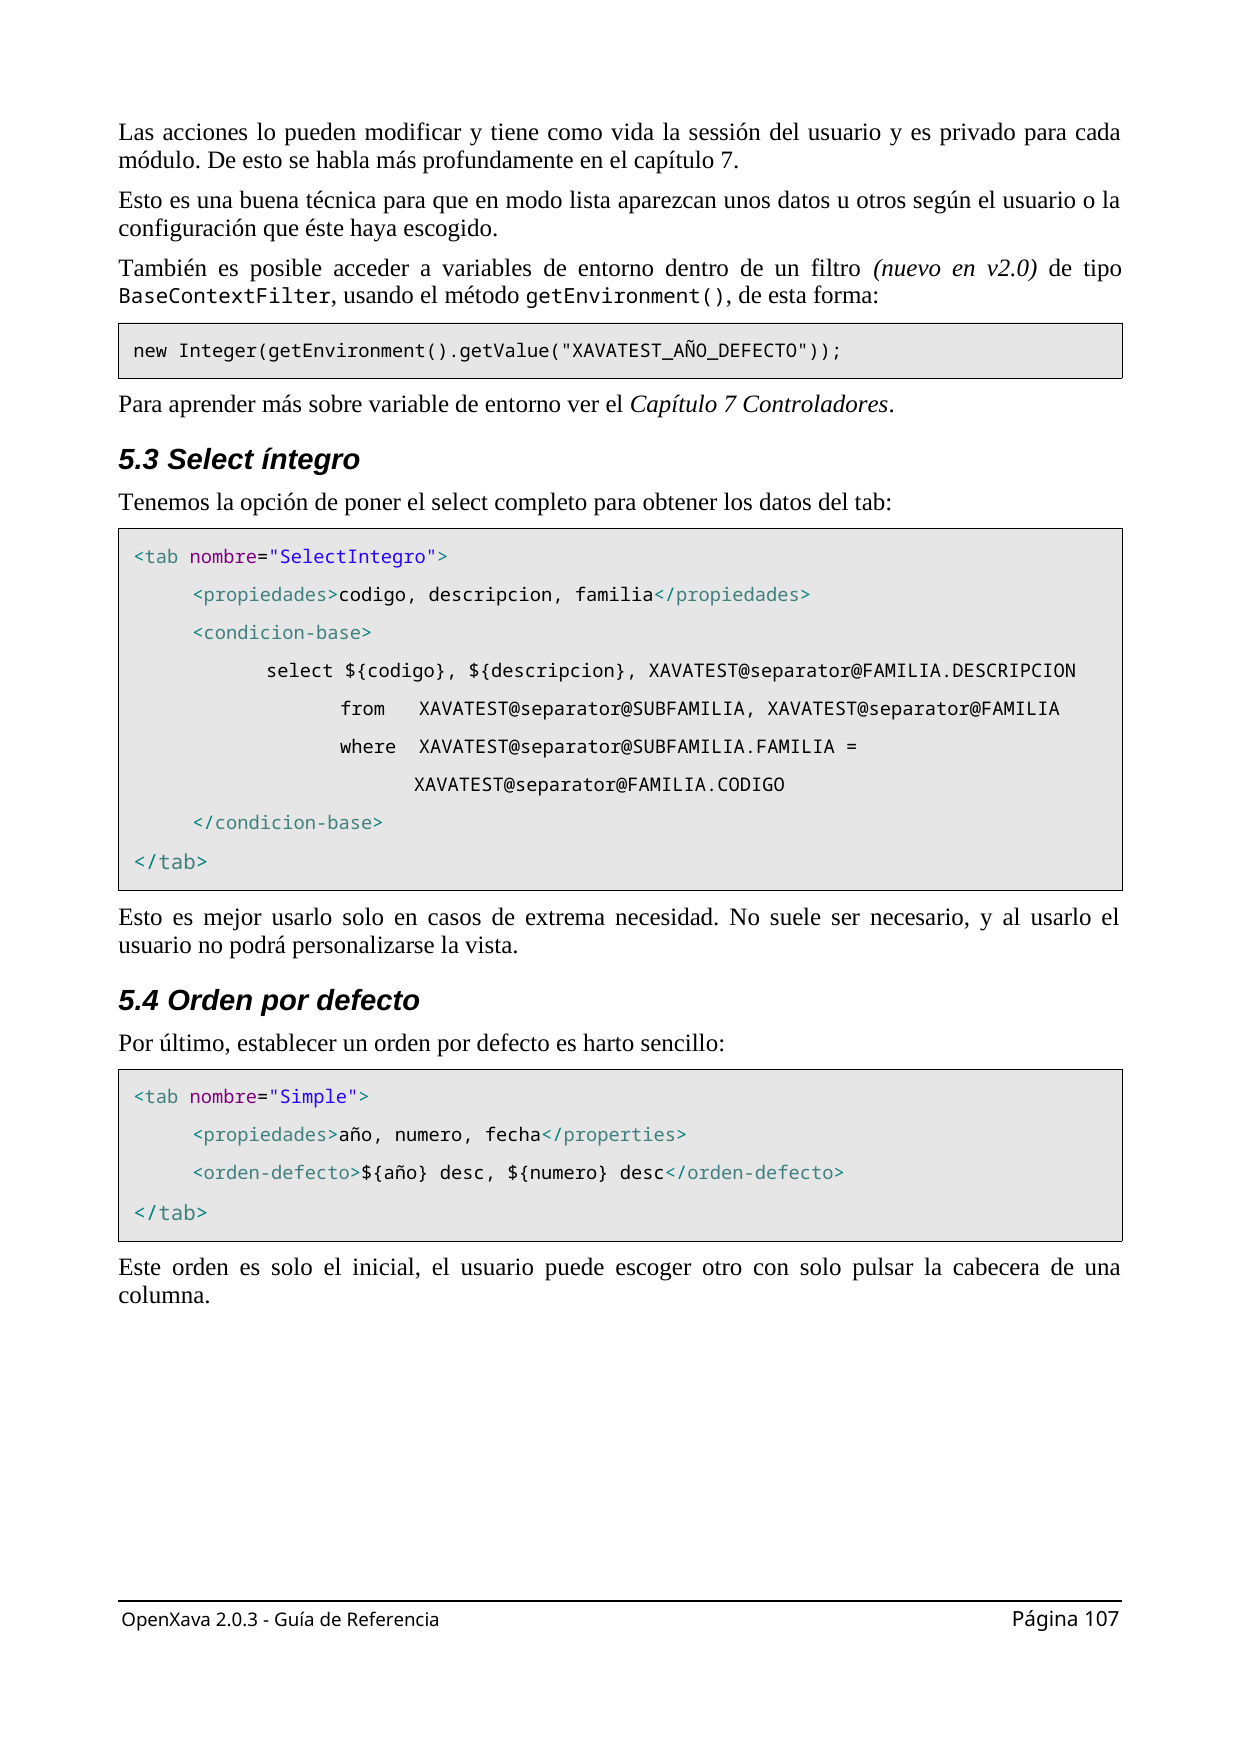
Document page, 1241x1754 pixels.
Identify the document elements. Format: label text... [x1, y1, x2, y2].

text <tab nombre="SelectIntegro"> [119, 529, 1122, 566]
text Este orden es solo el inicial, el usuario puede escoger otro con solo pulsar la cabecera de una columna. [118, 1253, 1122, 1309]
text </condicion-base> [119, 794, 1122, 832]
text select ${codigo}, ${descripcion}, XAVATEST@separator@FAMILIA.DESCRIPCION [119, 642, 1122, 680]
text from XAVATEST@separator@SUBFAMILIA, XAVATEST@separator@FAMILIA [119, 680, 1122, 718]
text Esto es mejor usarlo solo en casos de extrema necesidad. No suele ser necesario, y al usarlo el usuario no podrá personalizarse la vista. [118, 903, 1122, 958]
subtitle Select íntegro [118, 443, 1122, 476]
text <propiedades>año, numero, fecha</properties> [119, 1107, 1122, 1145]
text </tab> [119, 832, 1122, 890]
text Tenemos la opción de poner el select completo para obtener los datos del tab: [118, 488, 1122, 516]
text Las acciones lo pueden modificar y tiene como vida la sessión del usuario y es privado para cada módulo. De esto se habla más profundamente en el capítulo 7. [118, 118, 1122, 173]
subtitle Orden por defecto [118, 983, 1122, 1016]
text Por último, establecer un orden por defecto es harto sencillo: [118, 1029, 1122, 1056]
text Esto es una buena técnica para que en modo lista aparezcan unos datos u otros según el usuario o la configuración que éste haya escogido. [118, 186, 1122, 241]
text where XAVATEST@separator@SUBFAMILIA.FAMILIA = [119, 718, 1122, 756]
text También es posible acceder a variables de entorno dentro de un filtro (nuevo en v2.0) de tipo BaseContextFilter, usando el método getEnvironment(), de esta forma: [118, 254, 1122, 310]
text </tab> [119, 1183, 1122, 1241]
text <condicion-base> [119, 604, 1122, 642]
text <orden-defecto>${año} desc, ${numero} desc</orden-defecto> [119, 1145, 1122, 1183]
text new Integer(getEnvironment().getValue("XAVATEST_AÑO_DEFECTO")); [119, 324, 1122, 378]
text <tab nombre="Simple"> [119, 1070, 1122, 1107]
text Para aprender más sobre variable de entorno ver el Capítulo 7 Controladores. [118, 390, 1122, 418]
text XAVATEST@separator@FAMILIA.CODIGO [119, 756, 1122, 794]
text <propiedades>codigo, descripcion, familia</propiedades> [119, 566, 1122, 604]
